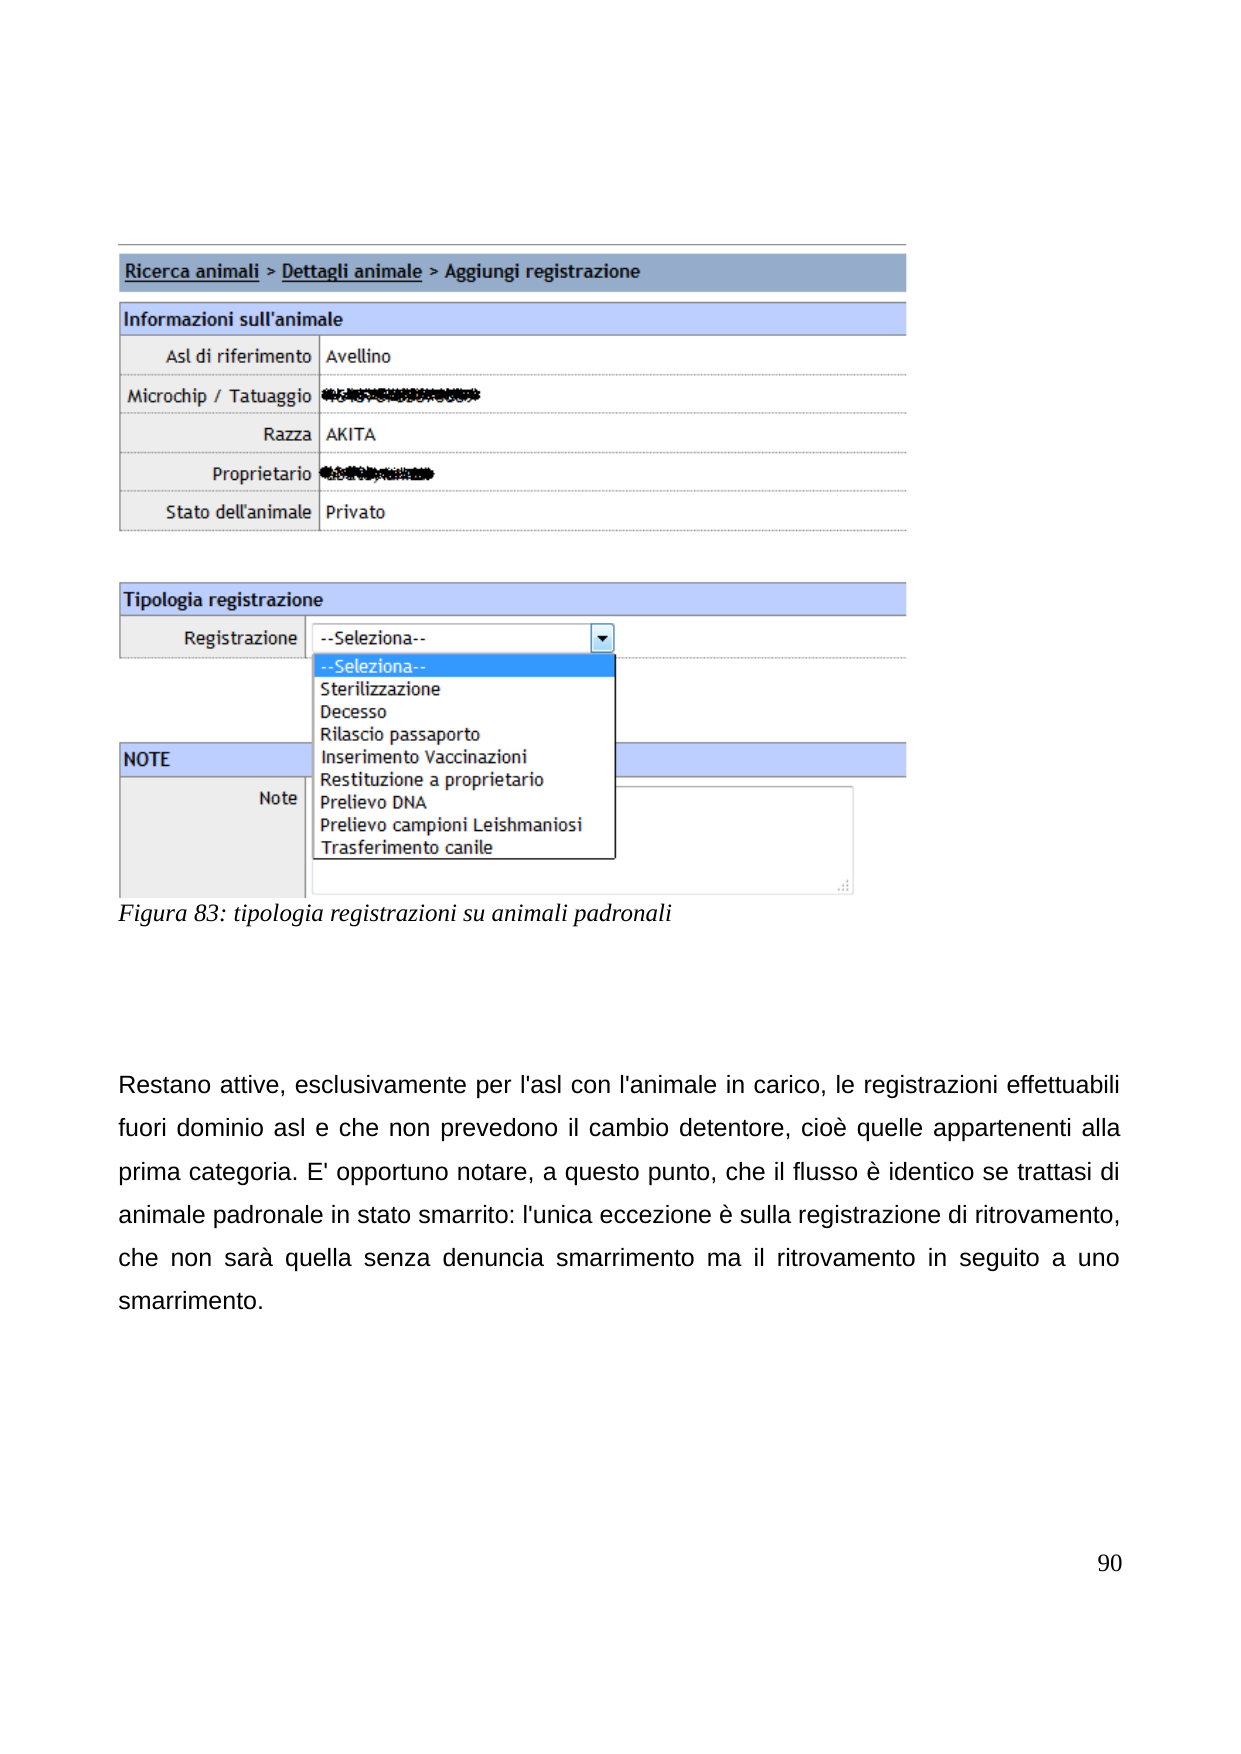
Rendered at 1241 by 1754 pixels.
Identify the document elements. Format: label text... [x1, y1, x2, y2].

text [118, 232, 1122, 244]
picture [118, 244, 1123, 898]
text Figura 83: tipologia registrazioni su animali padronali [118, 898, 1122, 926]
text Restano attive, esclusivamente per l'asl con l'animale in carico, le registrazioni effettuabili fuori dominio asl e che non prevedono il cambio detentore, cioè quelle appartenenti alla prima categoria. E' opportuno notare, a questo punto, che il flusso è identico se trattasi di animale padronale in stato smarrito: l'unica eccezione è sulla registrazione di ritrovamento, che non sarà quella senza denuncia smarrimento ma il ritrovamento in seguito a uno smarrimento. [118, 926, 1122, 1314]
